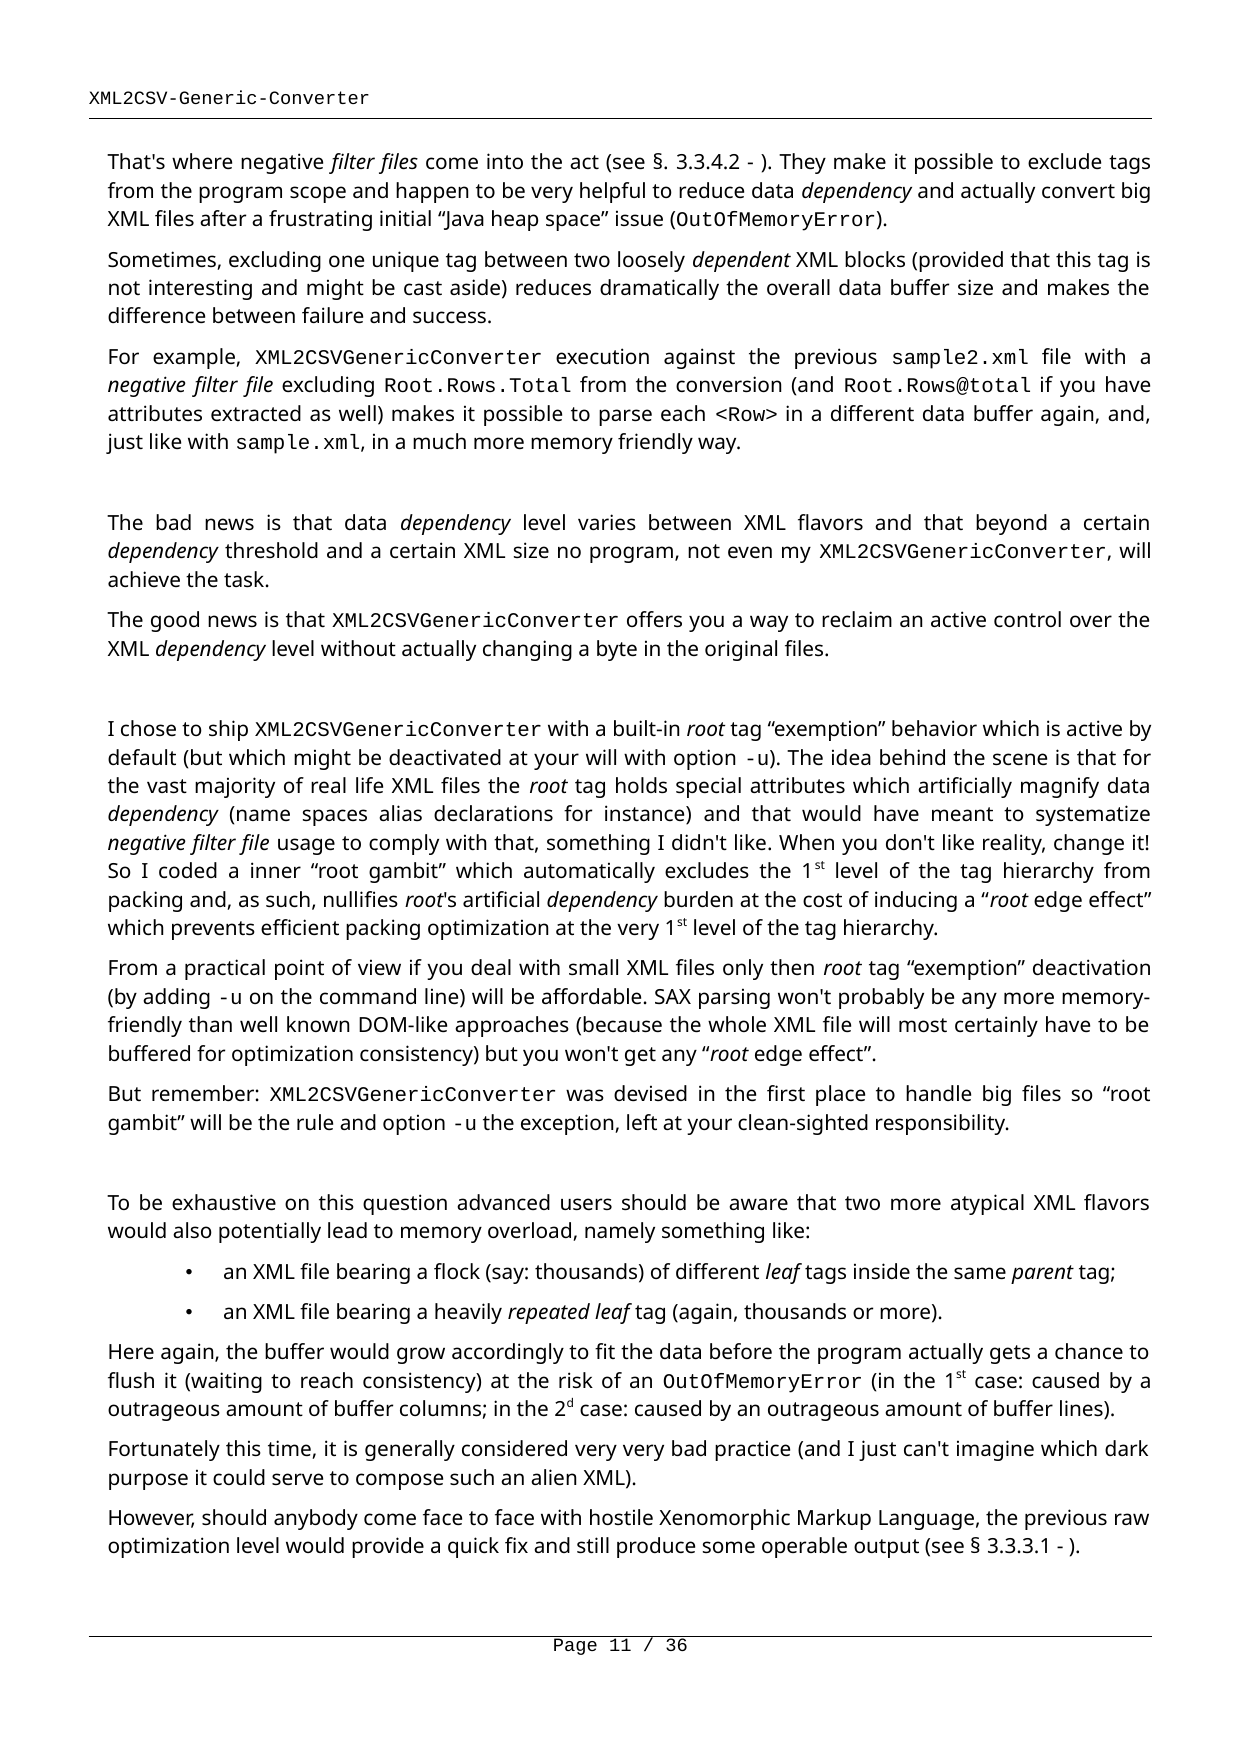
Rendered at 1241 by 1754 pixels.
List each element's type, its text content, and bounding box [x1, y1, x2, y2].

text Here again, the buffer would grow accordingly to fit the data before the program actually gets a chance to flush it (waiting to reach consistency) at the risk of an OutOfMemoryError (in the 1st case: caused by a outrageous amount of buffer columns; in the 2d case: caused by an outrageous amount of buffer lines). [107, 1337, 1152, 1423]
text From a practical point of view if you deal with small XML files only then root tag “exemption” deactivation (by adding -u on the command line) will be affordable. SAX parsing won't probably be any more memory-friendly than well known DOM-like approaches (because the whole XML file will most certainly have to be buffered for optimization consistency) but you won't get any “root edge effect”. [107, 953, 1152, 1067]
text For example, XML2CSVGenericConverter execution against the previous sample2.xml file with a negative filter file excluding Root.Rows.Total from the conversion (and Root.Rows@total if you have attributes extracted as well) makes it possible to parse each <Row> in a different data buffer again, and, just like with sample.xml, in a much more memory friendly way. [107, 342, 1152, 456]
text That's where negative filter files come into the act (see §. 3.3.4.2 - ). They make it possible to exclude tags from the program scope and happen to be very helpful to reduce data dependency and actually convert big XML files after a frustrating initial “Java heap space” issue (OutOfMemoryError). [107, 147, 1152, 233]
text However, should anybody come face to face with hostile Xenomorphic Markup Language, the previous raw optimization level would provide a quick fix and still produce some operable output (see § 3.3.3.1 - ). [107, 1503, 1152, 1560]
text The bad news is that data dependency level varies between XML flavors and that beyond a certain dependency threshold and a certain XML size no program, not even my XML2CSVGenericConverter, will achieve the task. [107, 508, 1152, 593]
text The good news is that XML2CSVGenericConverter offers you a way to reclaim an active control over the XML dependency level without actually changing a byte in the original files. [107, 605, 1152, 662]
text I chose to ship XML2CSVGenericConverter with a built-in root tag “exemption” behavior which is active by default (but which might be deactivated at your will with option -u). The idea behind the scene is that for the vast majority of real life XML files the root tag holds special attributes which artificially magnify data dependency (name spaces alias declarations for instance) and that would have meant to systematize negative filter file usage to comply with that, something I didn't like. When you don't like reality, change it! So I coded a inner “root gambit” which automatically excludes the 1st level of the tag hierarchy from packing and, as such, nullifies root's artificial dependency burden at the cost of inducing a “root edge effect” which prevents efficient packing optimization at the very 1st level of the tag hierarchy. [107, 714, 1152, 942]
list an XML file bearing a flock (say: thousands) of different leaf tags inside the same parent tag; [185, 1257, 1152, 1285]
list an XML file bearing a heavily repeated leaf tag (again, thousands or more). [185, 1297, 1152, 1326]
text Sometimes, excluding one unique tag between two loosely dependent XML blocks (provided that this tag is not interesting and might be cast aside) reduces dramatically the overall data buffer size and makes the difference between failure and success. [107, 245, 1152, 330]
text To be exhaustive on this question advanced users should be aware that two more atypical XML flavors would also potentially lead to memory overload, namely something like: [107, 1188, 1152, 1245]
text Fortunately this time, it is generally considered very very bad practice (and I just can't imagine which dark purpose it could serve to compose such an alien XML). [107, 1434, 1152, 1491]
text But remember: XML2CSVGenericConverter was devised in the first place to handle big files so “root gambit” will be the rule and option -u the exception, left at your clean-sighted responsibility. [107, 1079, 1152, 1136]
